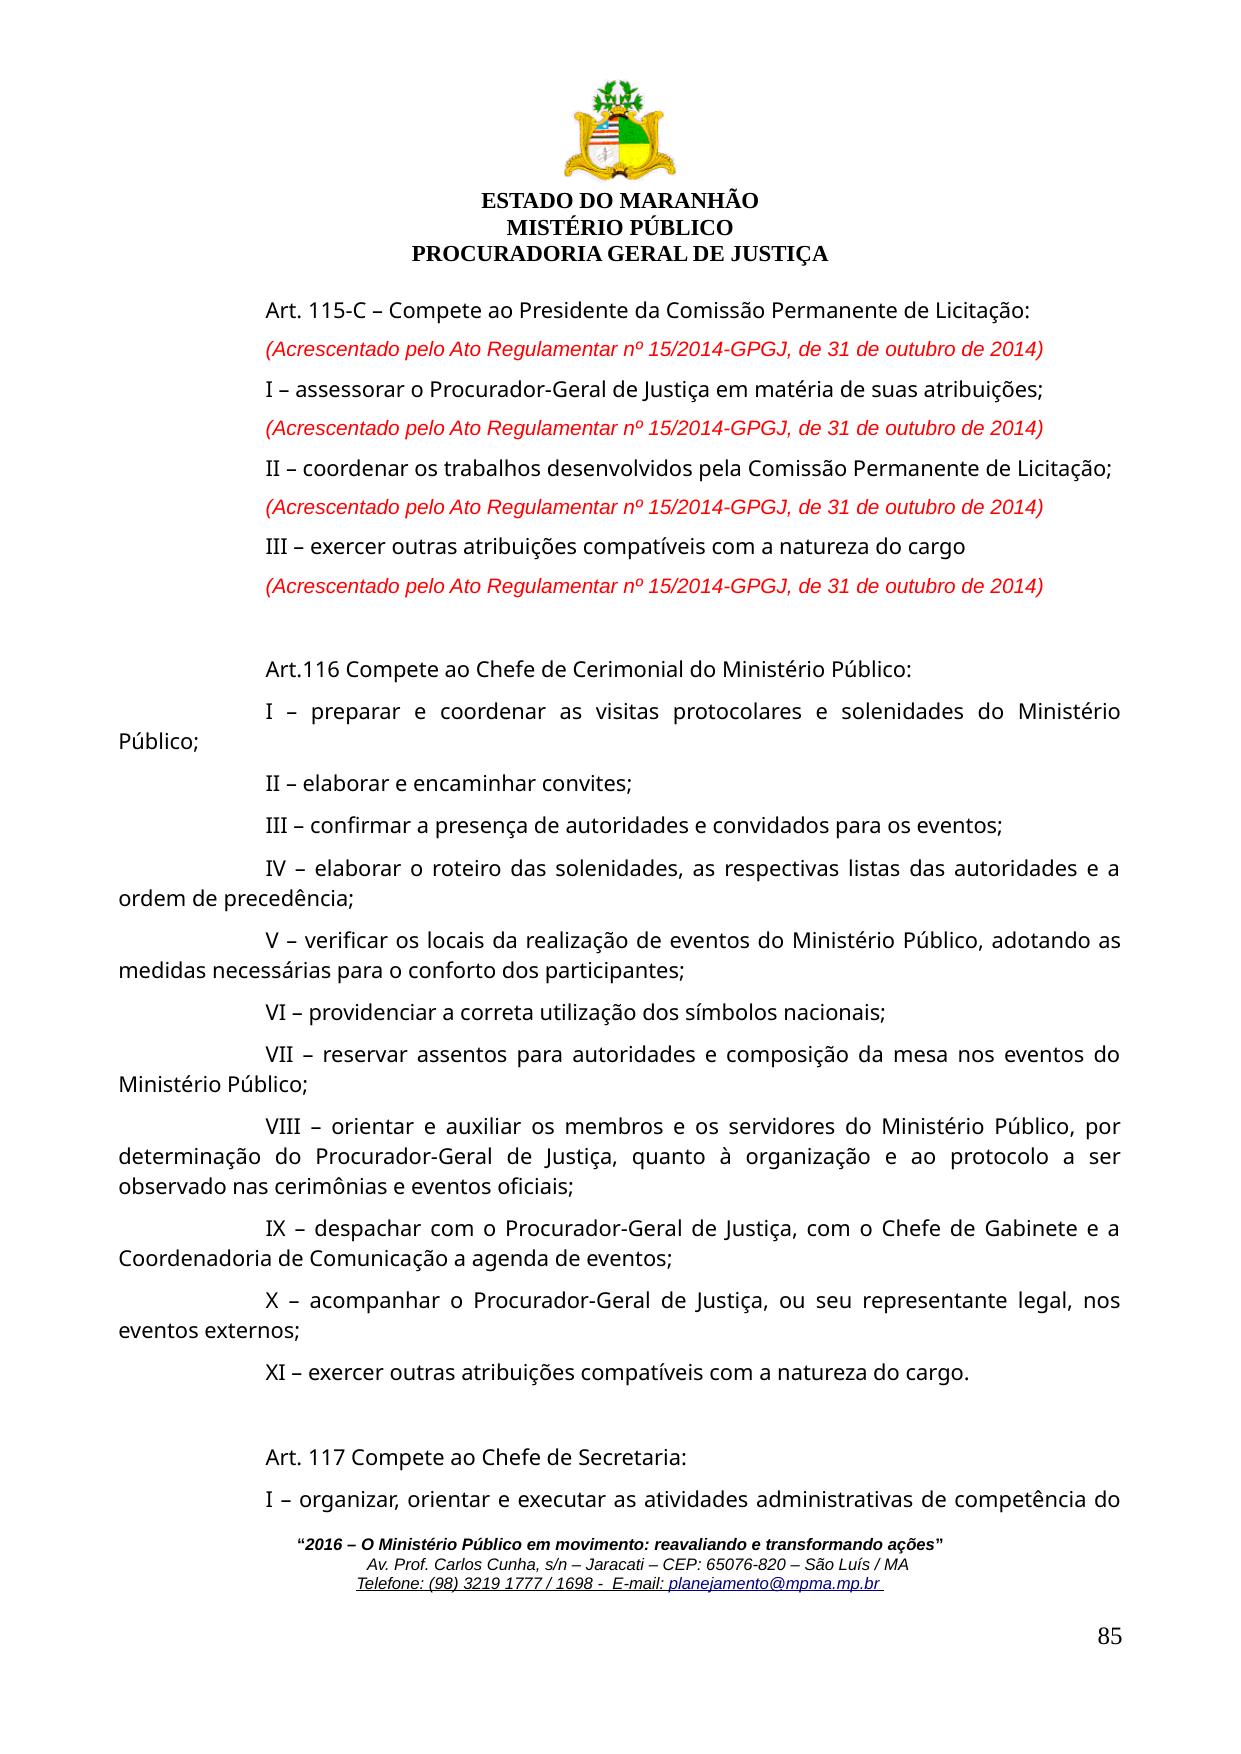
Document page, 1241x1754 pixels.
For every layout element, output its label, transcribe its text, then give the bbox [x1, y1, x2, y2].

text III – exercer outras atribuições compatíveis com a natureza do cargo [118, 531, 1122, 561]
text IV – elaborar o roteiro das solenidades, as respectivas listas das autoridades e a ordem de precedência; [118, 853, 1122, 912]
text XI – exercer outras atribuições compatíveis com a natureza do cargo. [118, 1357, 1122, 1387]
list (Acrescentado pelo Ato Regulamentar nº 15/2014-GPGJ, de 31 de outubro de 2014) [118, 573, 1122, 597]
list (Acrescentado pelo Ato Regulamentar nº 15/2014-GPGJ, de 31 de outubro de 2014) [118, 495, 1122, 519]
text X – acompanhar o Procurador-Geral de Justiça, ou seu representante legal, nos eventos externos; [118, 1285, 1122, 1345]
text VIII – orientar e auxiliar os membros e os servidores do Ministério Público, por determinação do Procurador-Geral de Justiça, quanto à organização e ao protocolo a ser observado nas cerimônias e eventos oficiais; [118, 1111, 1122, 1201]
text I – preparar e coordenar as visitas protocolares e solenidades do Ministério Público; [118, 696, 1122, 756]
text III – confirmar a presença de autoridades e convidados para os eventos; [118, 810, 1122, 840]
text I – organizar, orientar e executar as atividades administrativas de competência do [118, 1484, 1122, 1514]
text II – elaborar e encaminhar convites; [118, 768, 1122, 798]
text VI – providenciar a correta utilização dos símbolos nacionais; [118, 997, 1122, 1027]
text VII – reservar assentos para autoridades e composição da mesa nos eventos do Ministério Público; [118, 1039, 1122, 1099]
text Art. 115-C – Compete ao Presidente da Comissão Permanente de Licitação: [118, 295, 1122, 325]
text I – assessorar o Procurador-Geral de Justiça em matéria de suas atribuições; [118, 374, 1122, 403]
text II – coordenar os trabalhos desenvolvidos pela Comissão Permanente de Licitação; [118, 452, 1122, 482]
list (Acrescentado pelo Ato Regulamentar nº 15/2014-GPGJ, de 31 de outubro de 2014) [118, 416, 1122, 440]
text V – verificar os locais da realização de eventos do Ministério Público, adotando as medidas necessárias para o conforto dos participantes; [118, 925, 1122, 984]
list (Acrescentado pelo Ato Regulamentar nº 15/2014-GPGJ, de 31 de outubro de 2014) [118, 337, 1122, 361]
text Art. 117 Compete ao Chefe de Secretaria: [118, 1442, 1122, 1472]
text IX – despachar com o Procurador-Geral de Justiça, com o Chefe de Gabinete e a Coordenadoria de Comunicação a agenda de eventos; [118, 1213, 1122, 1273]
text Art.116 Compete ao Chefe de Cerimonial do Ministério Público: [118, 654, 1122, 683]
